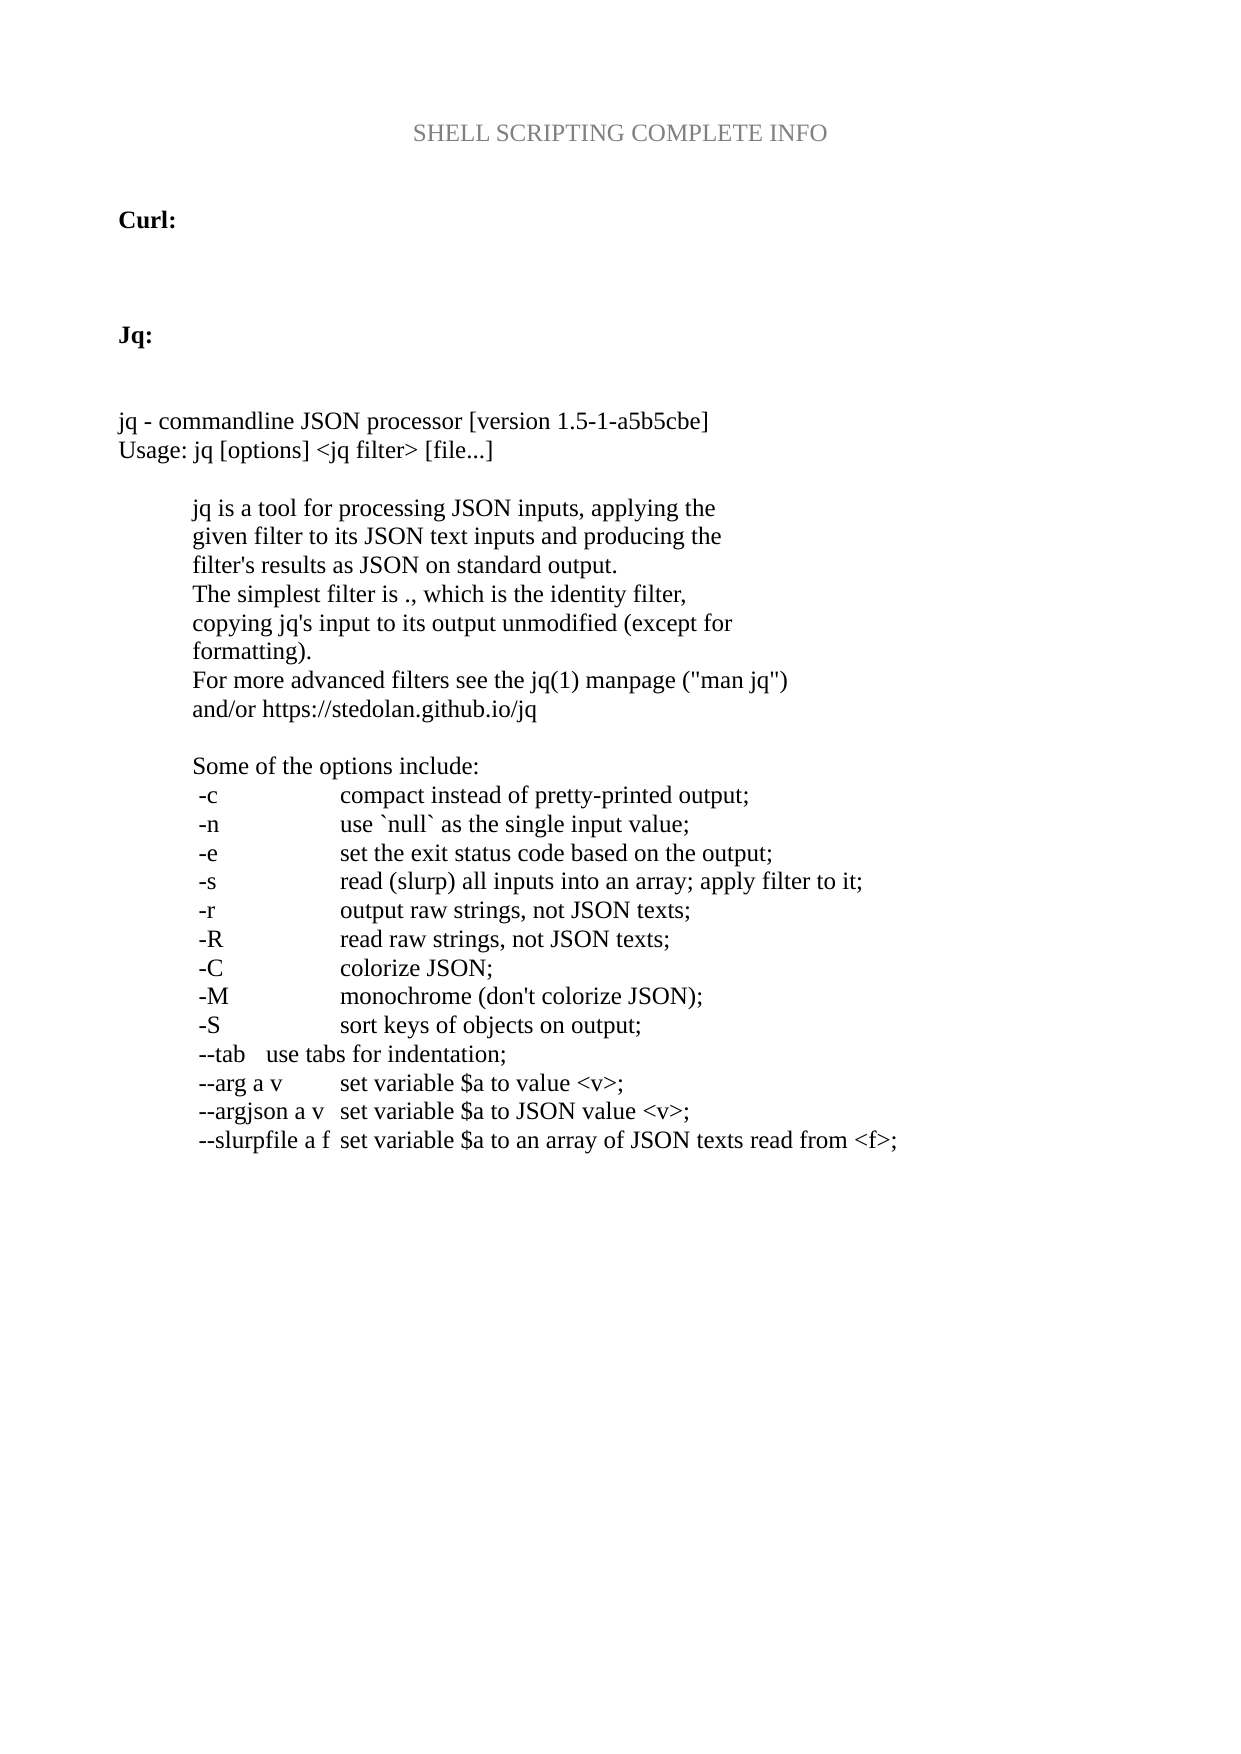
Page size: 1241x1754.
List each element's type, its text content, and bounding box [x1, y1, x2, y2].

text formatting). [118, 636, 1122, 665]
text -R read raw strings, not JSON texts; [118, 924, 1122, 953]
text -S sort keys of objects on output; [118, 1010, 1122, 1039]
text -C colorize JSON; [118, 953, 1122, 981]
text -n use `null` as the single input value; [118, 809, 1122, 838]
text filter's results as JSON on standard output. [118, 550, 1122, 579]
text and/or https://stedolan.github.io/jq [118, 694, 1122, 723]
text --tab use tabs for indentation; [118, 1039, 1122, 1068]
text --slurpfile a f set variable $a to an array of JSON texts read from <f>; [118, 1125, 1122, 1154]
text Usage: jq [options] <jq filter> [file...] [118, 435, 1122, 464]
text jq - commandline JSON processor [version 1.5-1-a5b5cbe] [118, 406, 1122, 435]
text -M monochrome (don't colorize JSON); [118, 981, 1122, 1010]
text -c compact instead of pretty-printed output; [118, 780, 1122, 809]
text Some of the options include: [118, 751, 1122, 780]
text jq is a tool for processing JSON inputs, applying the [118, 493, 1122, 521]
text The simplest filter is ., which is the identity filter, [118, 579, 1122, 608]
text -s read (slurp) all inputs into an array; apply filter to it; [118, 866, 1122, 895]
text For more advanced filters see the jq(1) manpage ("man jq") [118, 665, 1122, 694]
text copying jq's input to its output unmodified (except for [118, 608, 1122, 636]
text Curl: [118, 205, 1122, 234]
text --arg a v set variable $a to value <v>; [118, 1068, 1122, 1096]
text Jq: [118, 320, 1122, 349]
text -e set the exit status code based on the output; [118, 838, 1122, 866]
text given filter to its JSON text inputs and producing the [118, 521, 1122, 550]
text -r output raw strings, not JSON texts; [118, 895, 1122, 924]
text --argjson a v set variable $a to JSON value <v>; [118, 1096, 1122, 1125]
